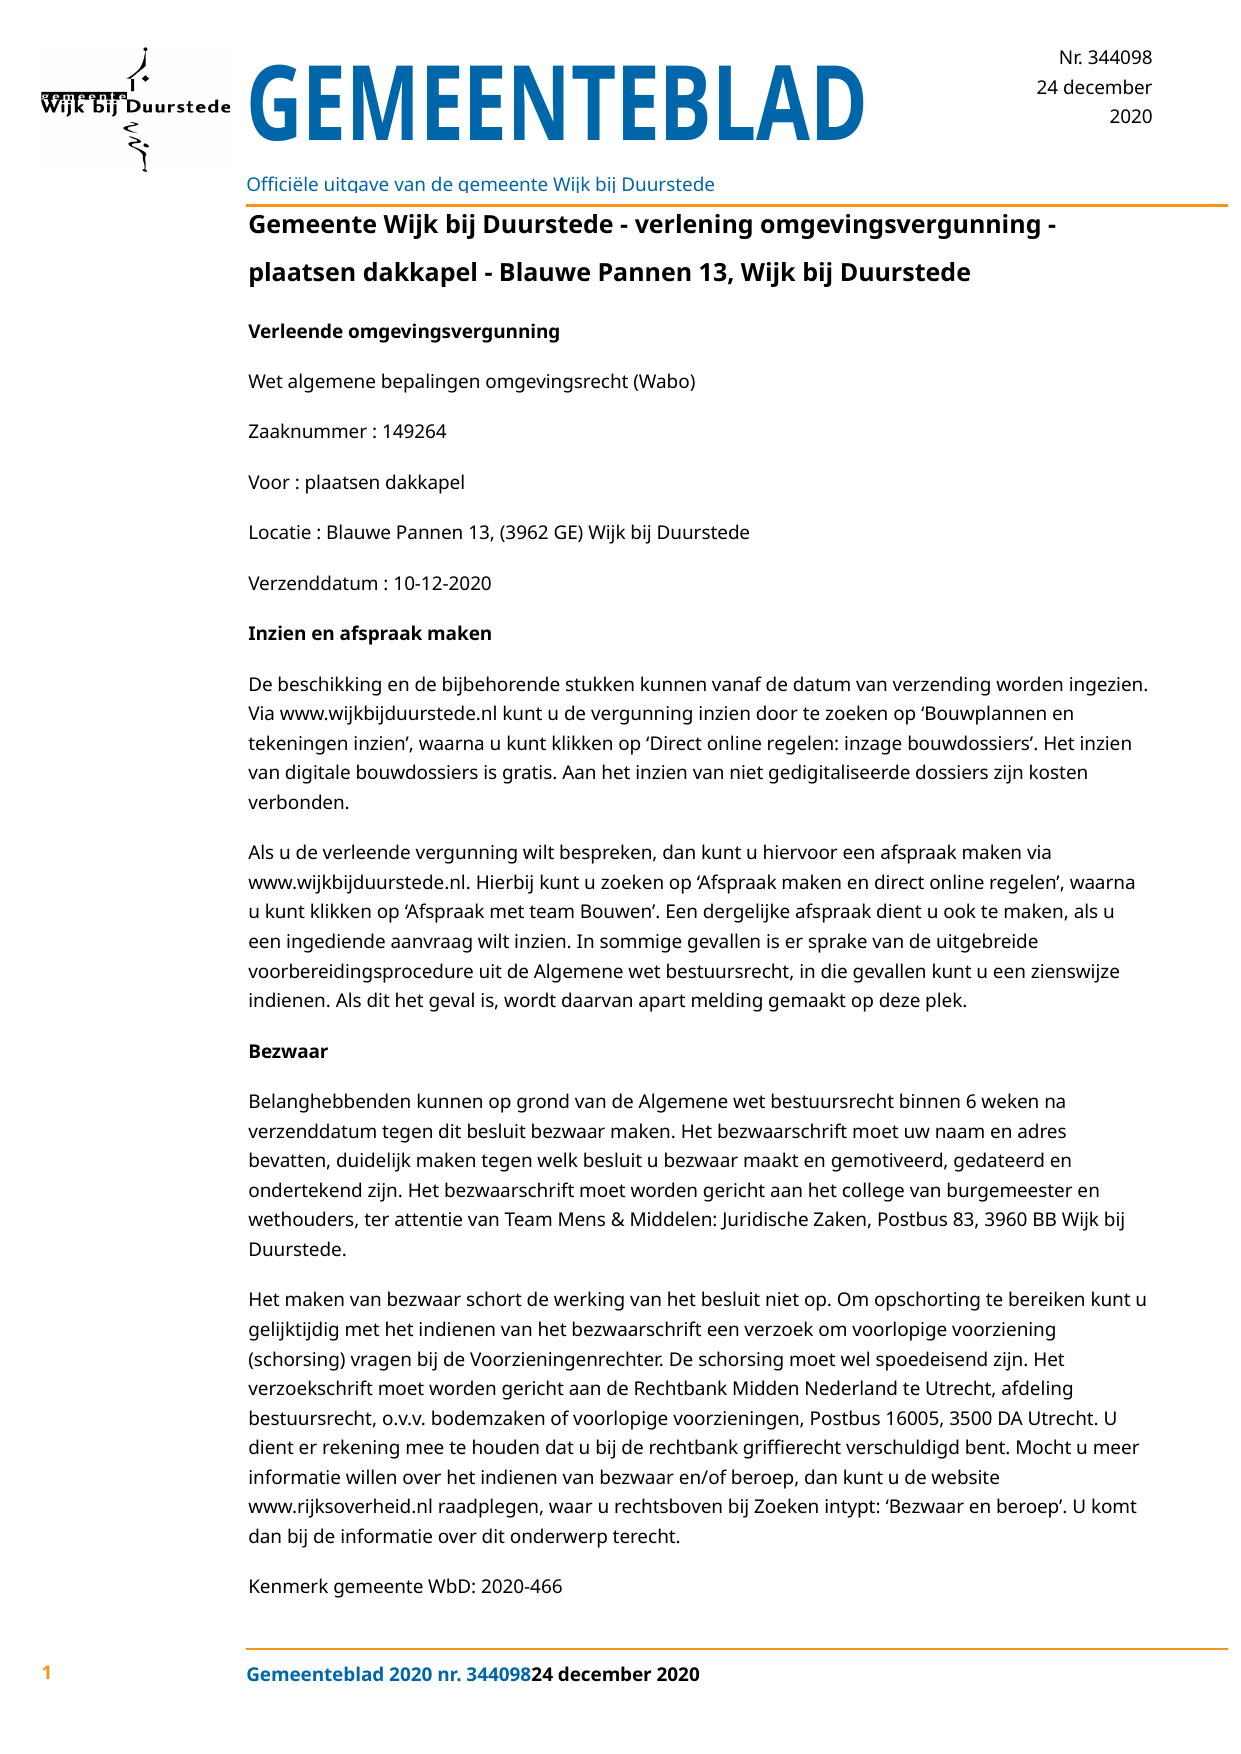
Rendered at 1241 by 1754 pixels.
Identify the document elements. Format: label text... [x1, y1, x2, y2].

text Gemeente Wijk bij Duurstede - verlening omgevingsvergunning - plaatsen dakkapel - Blauwe Pannen 13, Wijk bij Duurstede [248, 207, 1152, 288]
text Bezwaar [248, 1038, 1152, 1064]
text De beschikking en de bijbehorende stukken kunnen vanaf de datum van verzending worden ingezien. Via www.wijkbijduurstede.nl kunt u de vergunning inzien door te zoeken op ‘Bouwplannen en tekeningen inzien’, waarna u kunt klikken op ‘Direct online regelen: inzage bouwdossiers’. Het inzien van digitale bouwdossiers is gratis. Aan het inzien van niet gedigitaliseerde dossiers zijn kosten verbonden. [248, 671, 1152, 815]
text Als u de verleende vergunning wilt bespreken, dan kunt u hiervoor een afspraak maken via www.wijkbijduurstede.nl. Hierbij kunt u zoeken op ‘Afspraak maken en direct online regelen’, waarna u kunt klikken op ‘Afspraak met team Bouwen’. Een dergelijke afspraak dient u ook te maken, als u een ingediende aanvraag wilt inzien. In sommige gevallen is er sprake van de uitgebreide voorbereidingsprocedure uit de Algemene wet bestuursrecht, in die gevallen kunt u een zienswijze indienen. Als dit het geval is, wordt daarvan apart melding gemaakt op deze plek. [248, 839, 1152, 1013]
text Verleende omgevingsvergunning [248, 318, 1152, 344]
text Het maken van bezwaar schort de werking van het besluit niet op. Om opschorting te bereiken kunt u gelijktijdig met het indienen van het bezwaarschrift een verzoek om voorlopige voorziening (schorsing) vragen bij de Voorzieningenrechter. De schorsing moet wel spoedeisend zijn. Het verzoekschrift moet worden gericht aan de Rechtbank Midden Nederland te Utrecht, afdeling bestuursrecht, o.v.v. bodemzaken of voorlopige voorzieningen, Postbus 16005, 3500 DA Utrecht. U dient er rekening mee te houden dat u bij de rechtbank griffierecht verschuldigd bent. Mocht u meer informatie willen over het indienen van bezwaar en/of beroep, dan kunt u de website www.rijksoverheid.nl raadplegen, waar u rechtsboven bij Zoeken intypt: ‘Bezwaar en beroep’. U komt dan bij de informatie over dit onderwerp terecht. [248, 1287, 1152, 1549]
text Locatie : Blauwe Pannen 13, (3962 GE) Wijk bij Duurstede [248, 519, 1152, 545]
text Verzenddatum : 10-12-2020 [248, 570, 1152, 596]
text Voor : plaatsen dakkapel [248, 469, 1152, 495]
picture [41, 47, 231, 172]
text Zaaknummer : 149264 [248, 419, 1152, 444]
text Kenmerk gemeente WbD: 2020-466 [248, 1574, 1152, 1599]
text Inzien en afspraak maken [248, 620, 1152, 646]
text Wet algemene bepalingen omgevingsrecht (Wabo) [248, 368, 1152, 394]
text Belanghebbenden kunnen op grond van de Algemene wet bestuursrecht binnen 6 weken na verzenddatum tegen dit besluit bezwaar maken. Het bezwaarschrift moet uw naam en adres bevatten, duidelijk maken tegen welk besluit u bezwaar maakt en gemotiveerd, gedateerd en ondertekend zijn. Het bezwaarschrift moet worden gericht aan het college van burgemeester en wethouders, ter attentie van Team Mens & Middelen: Juridische Zaken, Postbus 83, 3960 BB Wijk bij Duurstede. [248, 1088, 1152, 1262]
